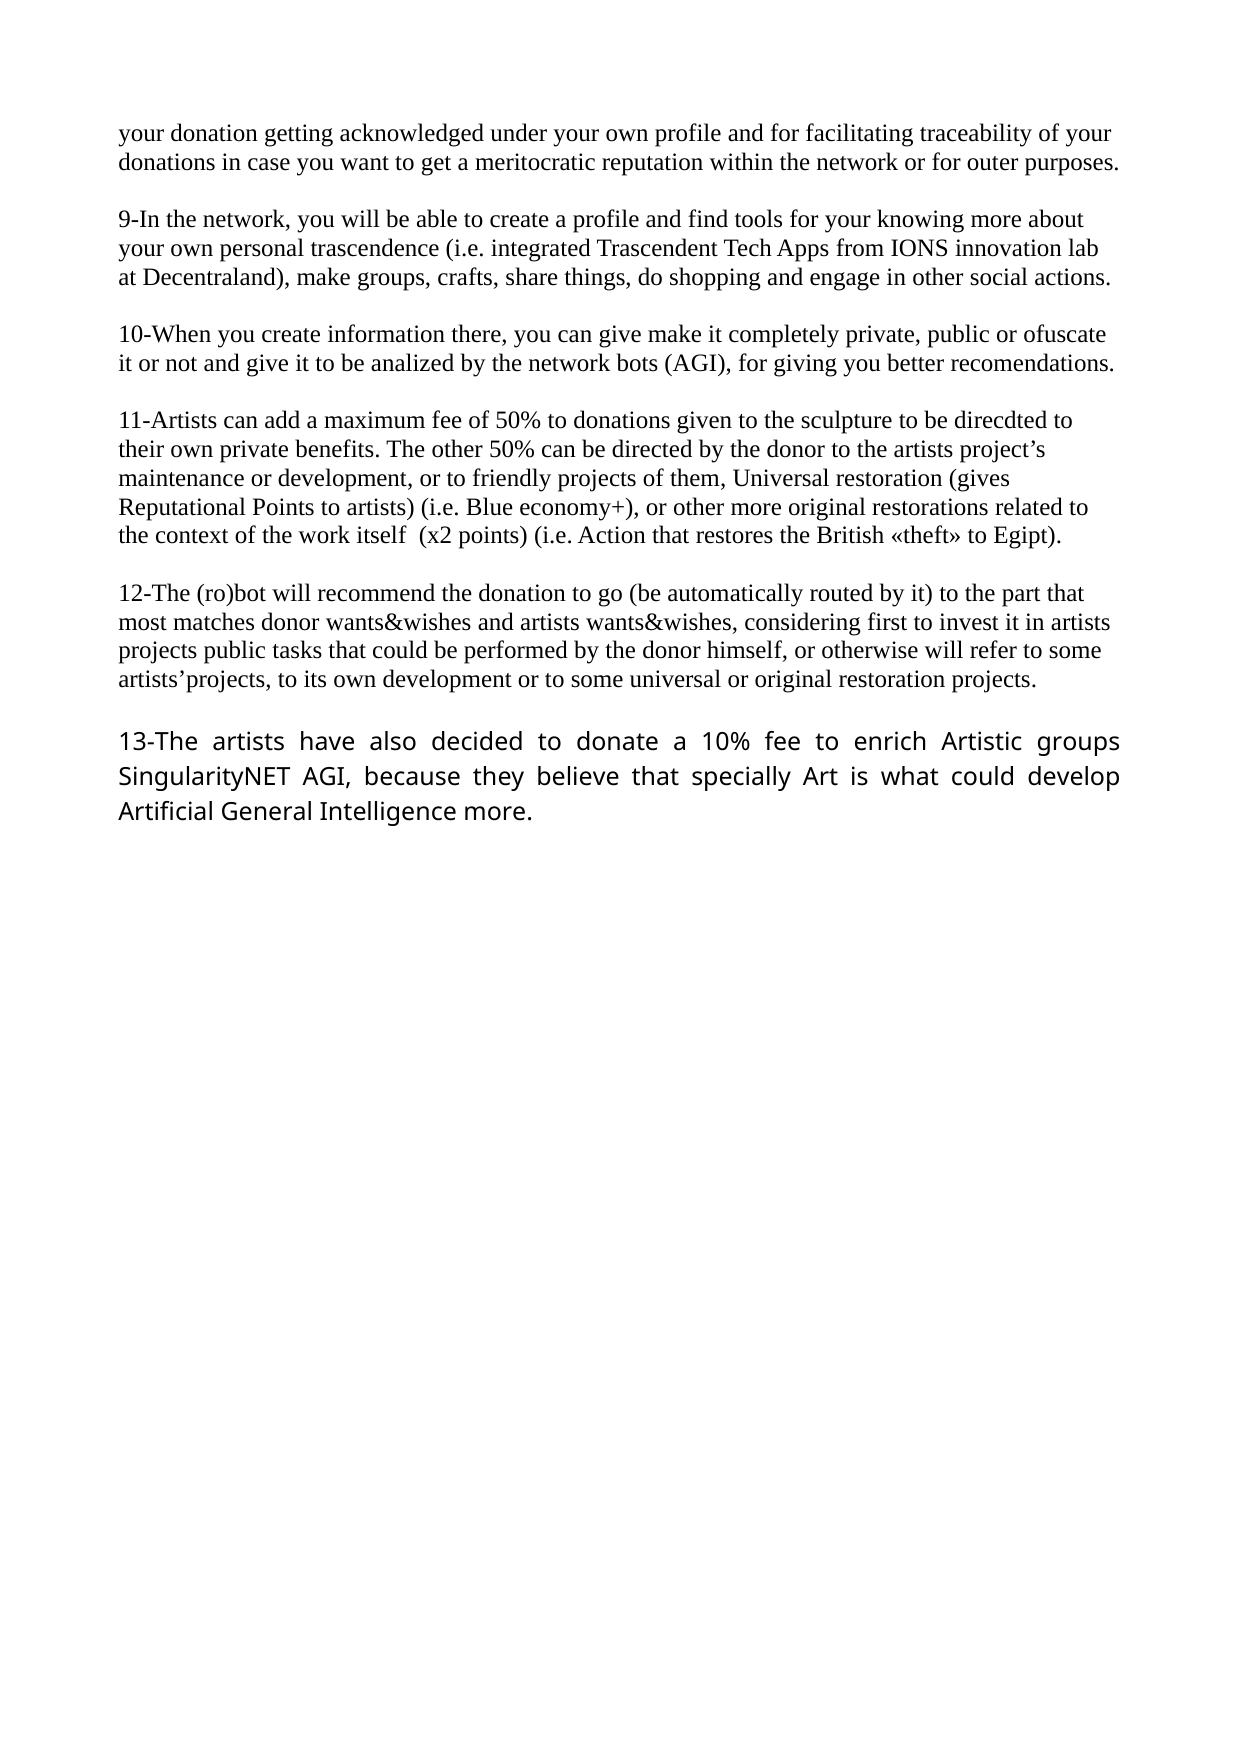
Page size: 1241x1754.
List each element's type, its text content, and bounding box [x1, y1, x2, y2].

text 11-Artists can add a maximum fee of 50% to donations given to the sculpture to be direcdted to their own private benefits. The other 50% can be directed by the donor to the artists project’s maintenance or development, or to friendly projects of them, Universal restoration (gives Reputational Points to artists) (i.e. Blue economy+), or other more original restorations related to the context of the work itself (x2 points) (i.e. Action that restores the British «theft» to Egipt). [118, 406, 1122, 549]
text 12-The (ro)bot will recommend the donation to go (be automatically routed by it) to the part that most matches donor wants&wishes and artists wants&wishes, considering first to invest it in artists projects public tasks that could be performed by the donor himself, or otherwise will refer to some artists’projects, to its own development or to some universal or original restoration projects. [118, 578, 1122, 693]
text your donation getting acknowledged under your own profile and for facilitating traceability of your donations in case you want to get a meritocratic reputation within the network or for outer purposes. [118, 118, 1122, 176]
text 13-The artists have also decided to donate a 10% fee to enrich Artistic groups SingularityNET AGI, because they believe that specially Art is what could develop Artificial General Intelligence more. [118, 722, 1122, 828]
text 9-In the network, you will be able to create a profile and find tools for your knowing more about your own personal trascendence (i.e. integrated Trascendent Tech Apps from IONS innovation lab at Decentraland), make groups, crafts, share things, do shopping and engage in other social actions. [118, 204, 1122, 291]
text 10-When you create information there, you can give make it completely private, public or ofuscate it or not and give it to be analized by the network bots (AGI), for giving you better recomendations. [118, 319, 1122, 377]
